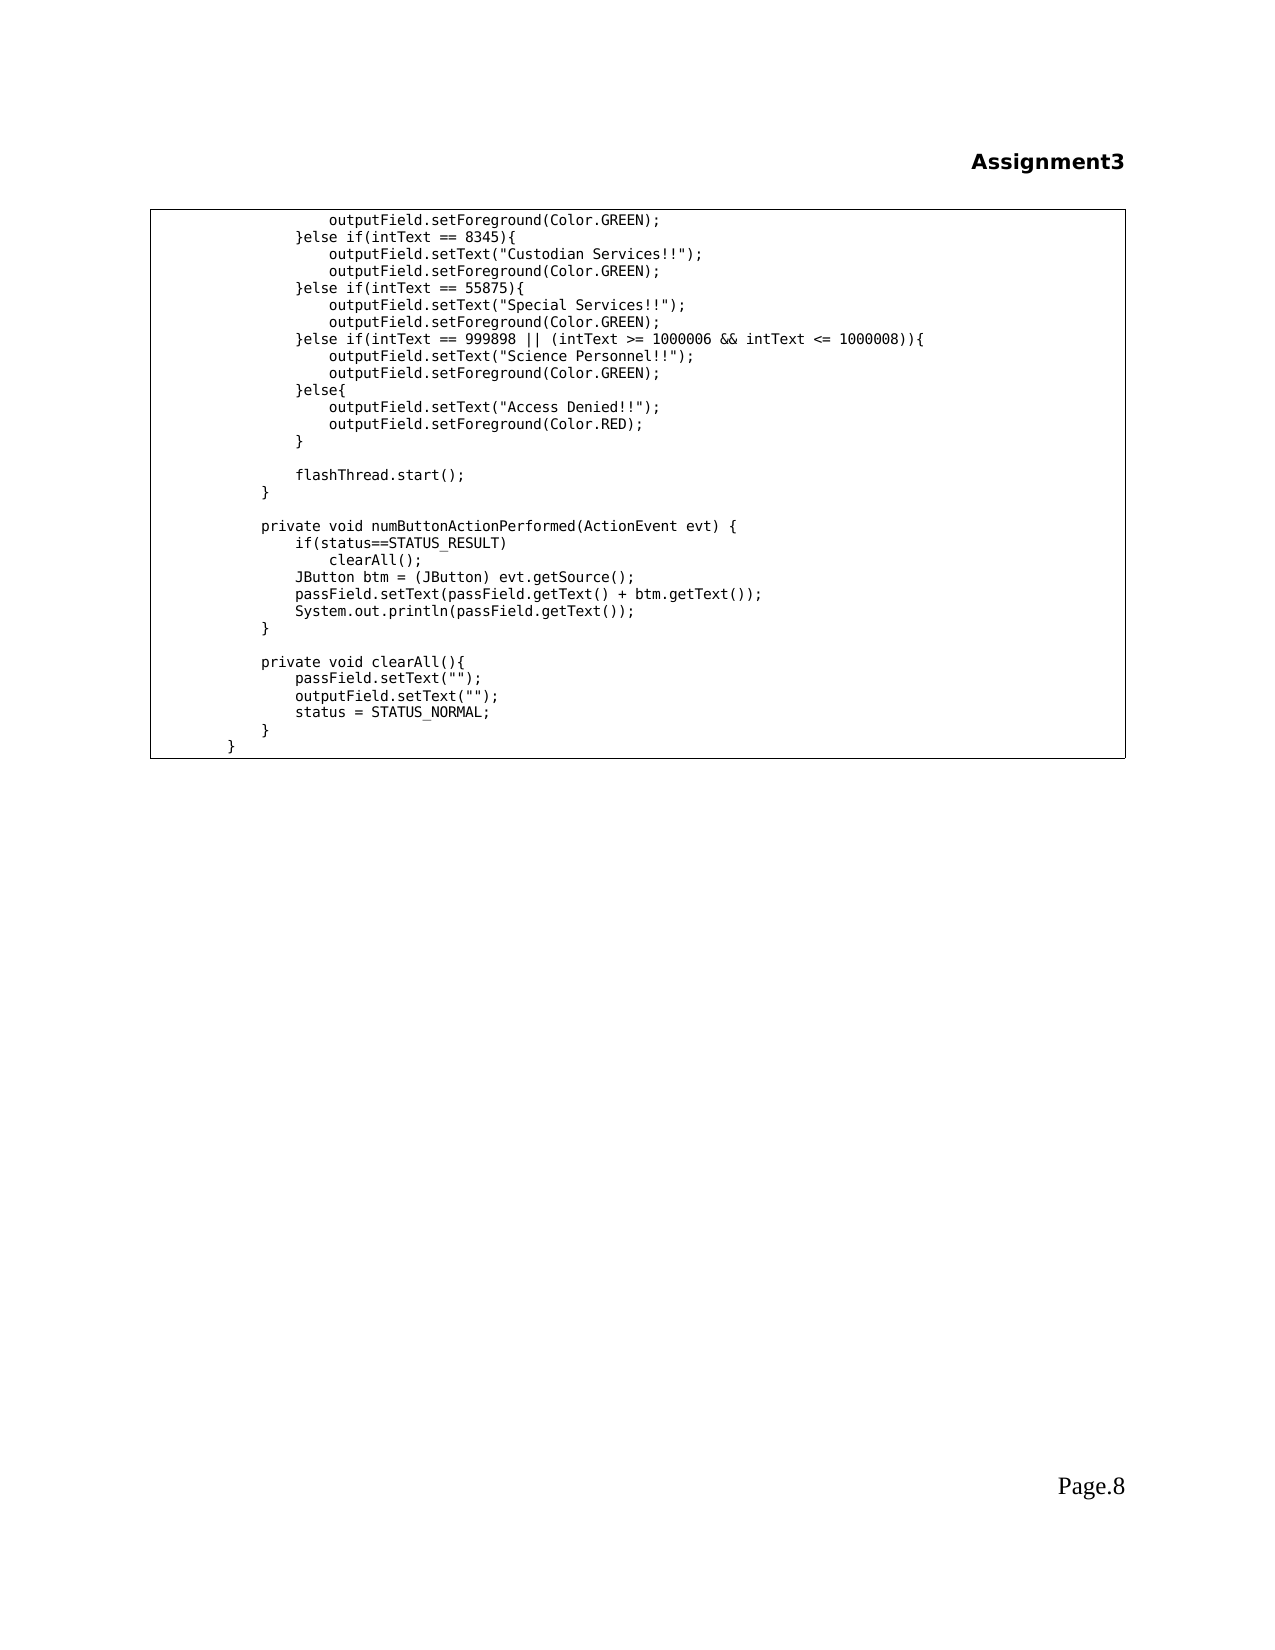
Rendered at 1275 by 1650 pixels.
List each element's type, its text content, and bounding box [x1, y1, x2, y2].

text private void numButtonActionPerformed(ActionEvent evt) { [151, 514, 1125, 532]
text status = STATUS_NORMAL; [151, 701, 1125, 718]
text } [151, 735, 1125, 758]
text outputField.setForeground(Color.GREEN); [151, 362, 1125, 379]
text clearAll(); [151, 548, 1125, 566]
text outputField.setForeground(Color.GREEN); [151, 260, 1125, 277]
text outputField.setText(""); [151, 684, 1125, 701]
text JButton btm = (JButton) evt.getSource(); [151, 566, 1125, 582]
text System.out.println(passField.getText()); [151, 599, 1125, 616]
text outputField.setForeground(Color.GREEN); [151, 311, 1125, 328]
text } [151, 616, 1125, 636]
text passField.setText(passField.getText() + btm.getText()); [151, 582, 1125, 599]
text if(status==STATUS_RESULT) [151, 532, 1125, 548]
text outputField.setForeground(Color.RED); [151, 413, 1125, 430]
text }else if(intText == 8345){ [151, 226, 1125, 243]
text outputField.setText("Science Personnel!!"); [151, 345, 1125, 362]
text } [151, 481, 1125, 501]
text }else{ [151, 379, 1125, 396]
text outputField.setText("Custodian Services!!"); [151, 243, 1125, 260]
text }else if(intText == 55875){ [151, 277, 1125, 294]
text outputField.setText("Special Services!!"); [151, 294, 1125, 311]
text flashThread.start(); [151, 464, 1125, 481]
text } [151, 430, 1125, 450]
text passField.setText(""); [151, 667, 1125, 684]
text outputField.setForeground(Color.GREEN); [151, 210, 1125, 226]
text }else if(intText == 999898 || (intText >= 1000006 && intText <= 1000008)){ [151, 328, 1125, 345]
text } [151, 718, 1125, 735]
text outputField.setText("Access Denied!!"); [151, 396, 1125, 413]
text private void clearAll(){ [151, 650, 1125, 667]
